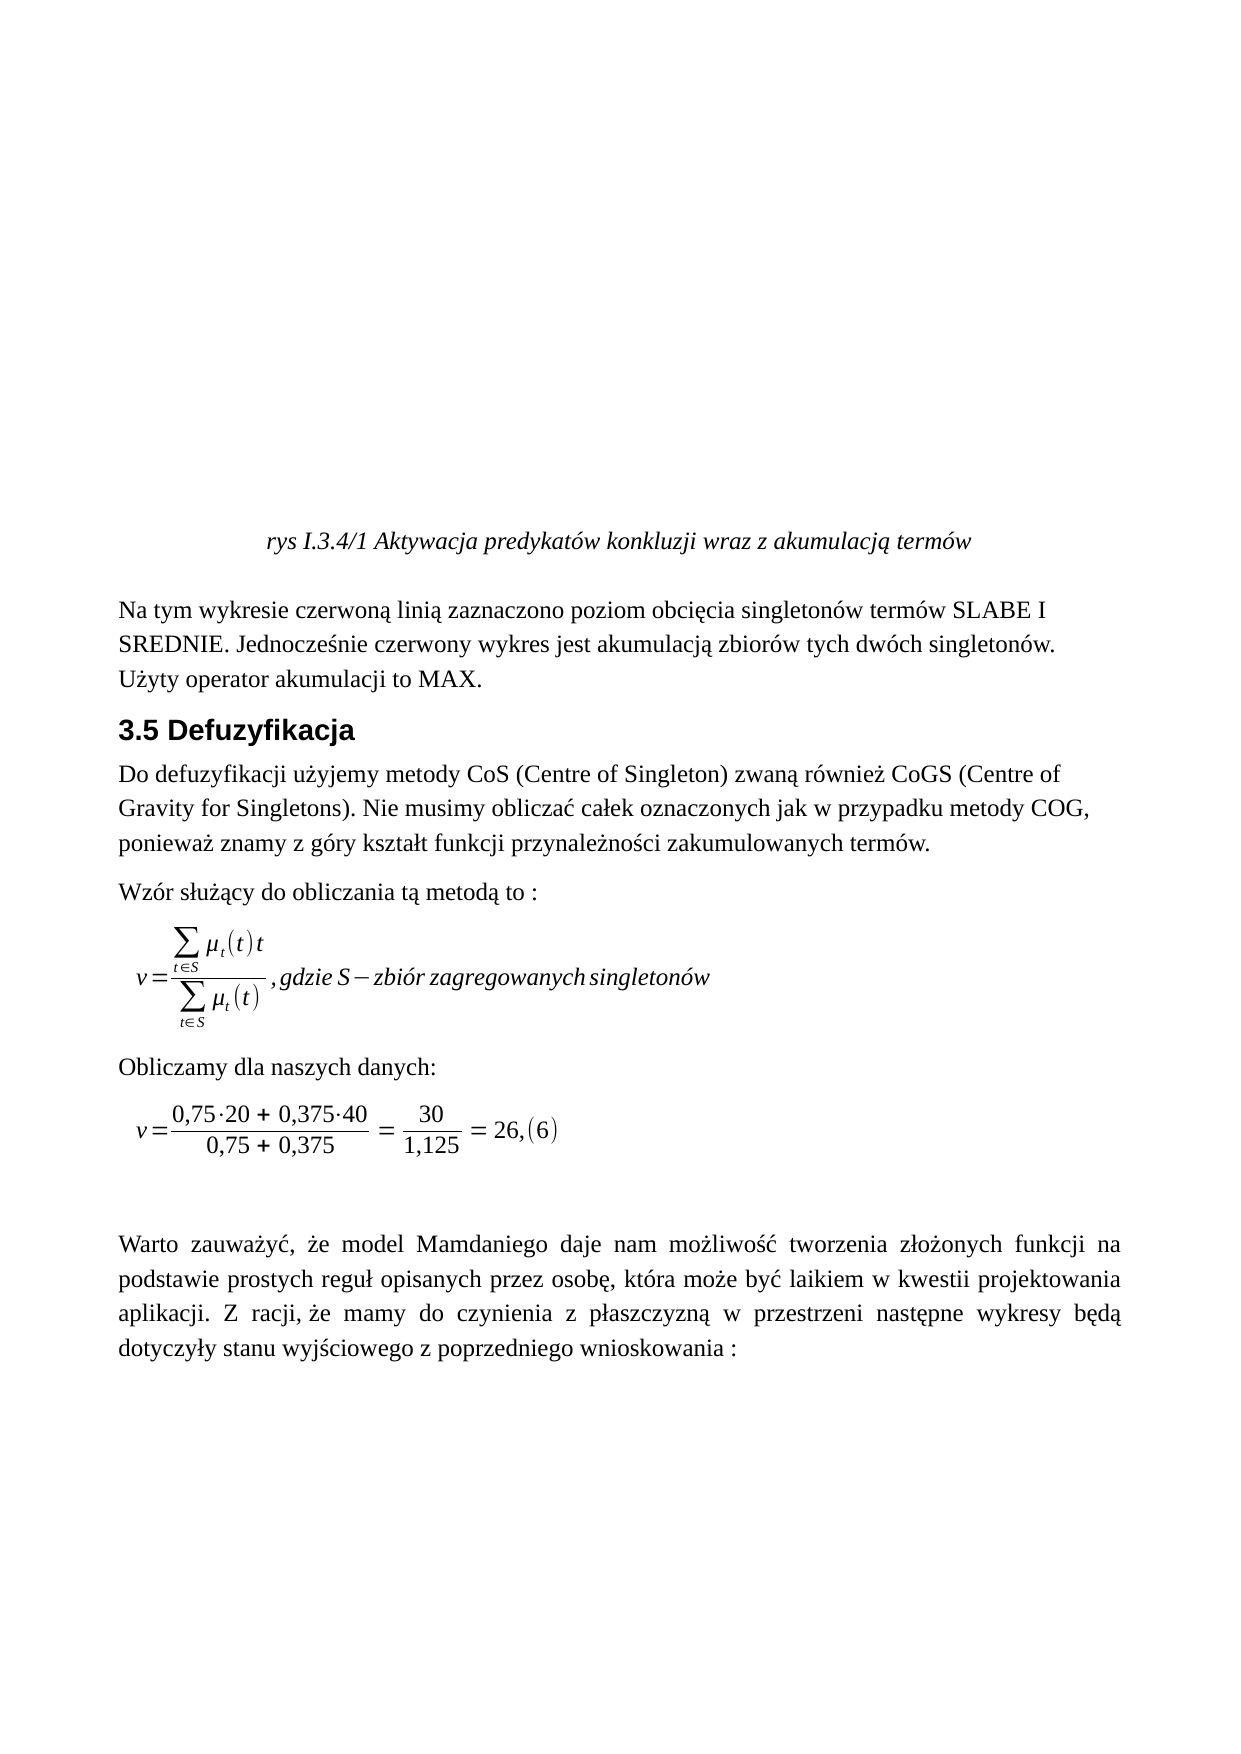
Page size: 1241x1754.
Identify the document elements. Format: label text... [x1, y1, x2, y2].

subtitle 3.5 Defuzyfikacja [118, 713, 1122, 746]
text rys I.3.4/1 Aktywacja predykatów konkluzji wraz z akumulacją termów [118, 118, 1122, 554]
text Warto zauważyć, że model Mamdaniego daje nam możliwość tworzenia złożonych funkcji na podstawie prostych reguł opisanych przez osobę, która może być laikiem w kwestii projektowania aplikacji. Z racji, że mamy do czynienia z płaszczyzną w przestrzeni następne wykresy będą dotyczyły stanu wyjściowego z poprzedniego wnioskowania : [118, 1229, 1122, 1361]
text Do defuzyfikacji użyjemy metody CoS (Centre of Singleton) zwaną również CoGS (Centre of Gravity for Singletons). Nie musimy obliczać całek oznaczonych jak w przypadku metody COG, ponieważ znamy z góry kształt funkcji przynależności zakumulowanych termów. [118, 759, 1122, 857]
text Obliczamy dla naszych danych: [118, 1052, 1122, 1080]
text Wzór służący do obliczania tą metodą to : [118, 877, 1122, 906]
text Na tym wykresie czerwoną linią zaznaczono poziom obcięcia singletonów termów SLABE I SREDNIE. Jednocześnie czerwony wykres jest akumulacją zbiorów tych dwóch singletonów. Użyty operator akumulacji to MAX. [118, 595, 1122, 692]
